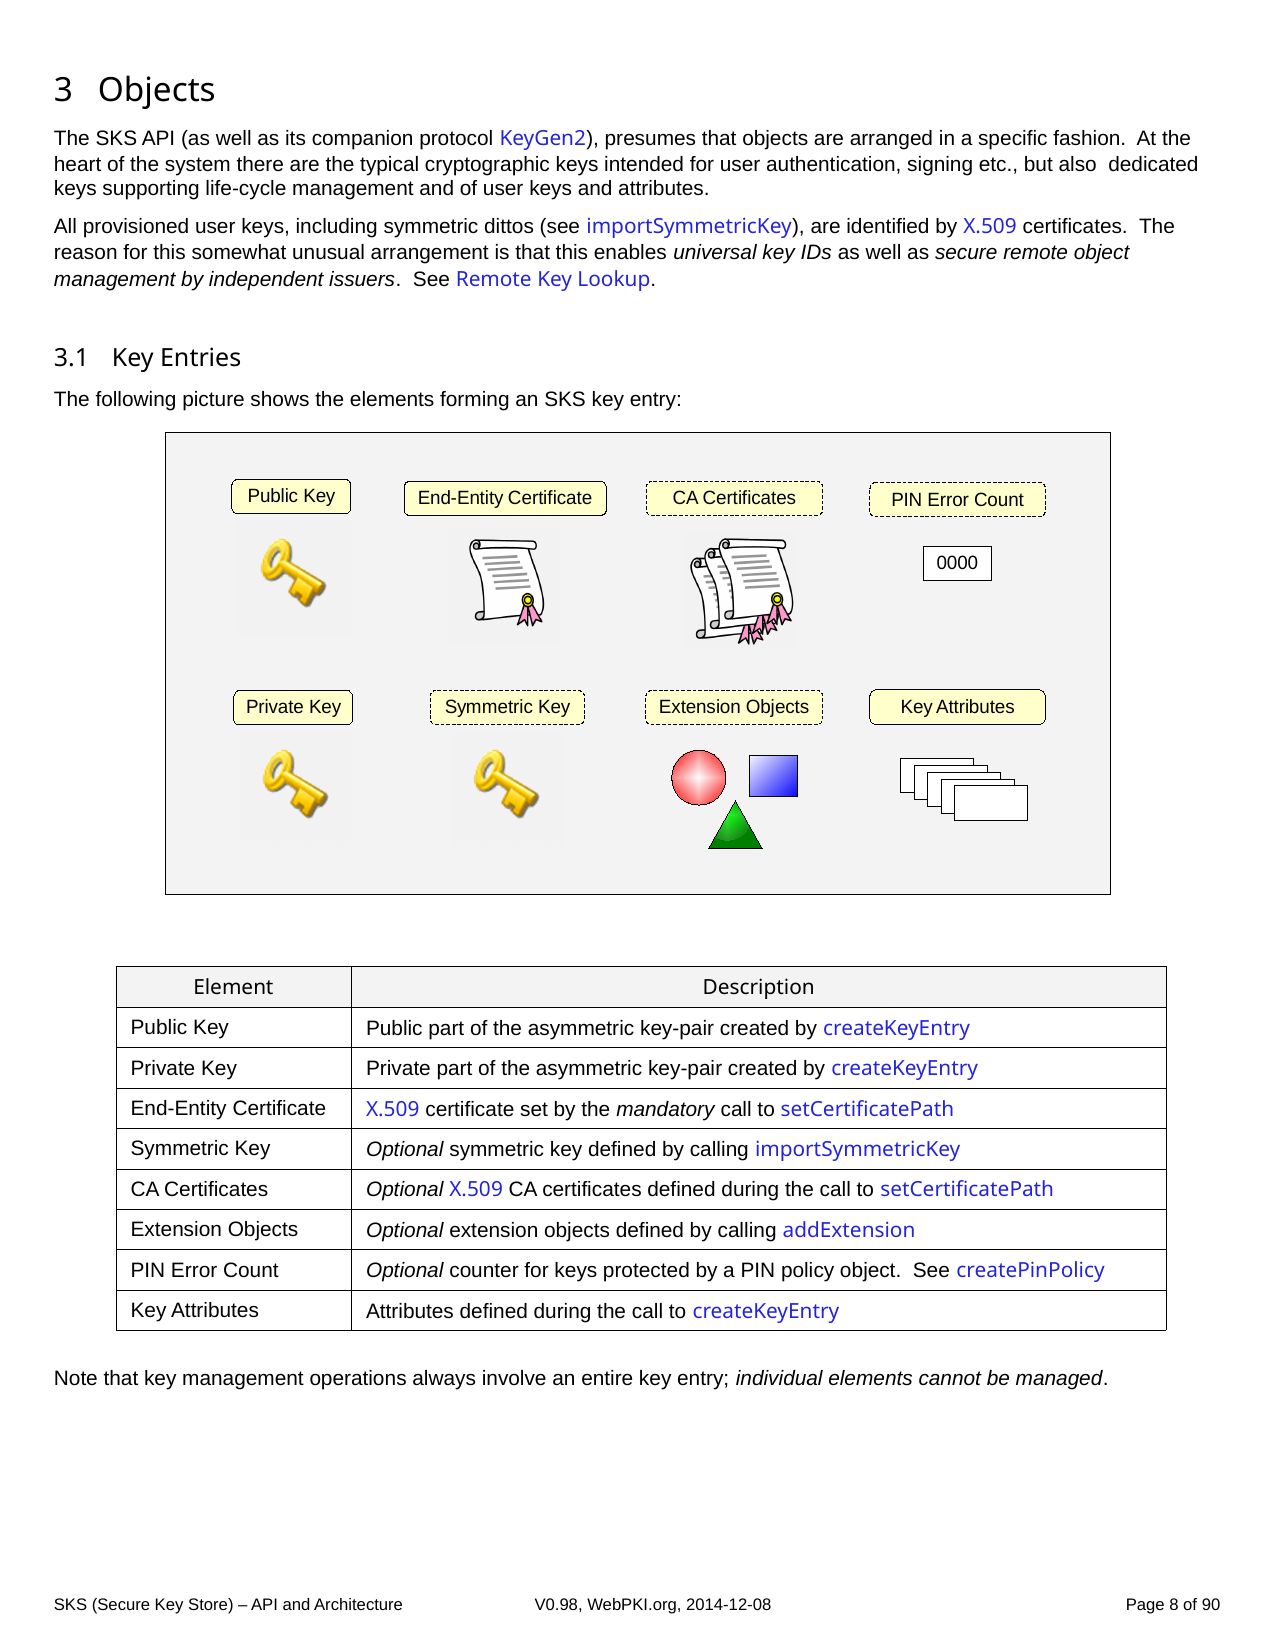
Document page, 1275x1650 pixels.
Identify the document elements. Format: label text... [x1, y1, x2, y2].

subtitle Key Entries [54, 340, 1221, 374]
subtitle Objects [54, 66, 1221, 111]
table_cell Key Attributes [117, 1291, 351, 1330]
table_cell PIN Error Count [117, 1250, 351, 1290]
table_cell End‑Entity Certificate [117, 1089, 351, 1128]
table_cell Optional X.509 CA certificates defined during the call to setCertificatePath [352, 1170, 1166, 1209]
table_cell Extension Objects [117, 1210, 351, 1249]
text The SKS API (as well as its companion protocol KeyGen2), presumes that objects are arranged in a specific fashion. At the heart of the system there are the typical cryptographic keys intended for user authentication, signing etc., but also dedicated keys supporting life-cycle management and of user keys and attributes. [54, 123, 1221, 200]
table_cell Optional symmetric key defined by calling importSymmetricKey [352, 1129, 1166, 1168]
table_cell CA Certificates [117, 1170, 351, 1209]
table_cell Public part of the asymmetric key-pair created by createKeyEntry [352, 1008, 1166, 1047]
table_cell Attributes defined during the call to createKeyEntry [352, 1291, 1166, 1330]
table_header Element [117, 967, 351, 1007]
table_cell Optional extension objects defined by calling addExtension [352, 1210, 1166, 1249]
table_cell Optional counter for keys protected by a PIN policy object. See createPinPolicy [352, 1250, 1166, 1290]
table_cell Symmetric Key [117, 1129, 351, 1168]
table_cell X.509 certificate set by the mandatory call to setCertificatePath [352, 1089, 1166, 1128]
table_cell Private part of the asymmetric key-pair created by createKeyEntry [352, 1048, 1166, 1088]
text Note that key management operations always involve an entire key entry; individual elements cannot be managed. [54, 1366, 1221, 1390]
text The following picture shows the elements forming an SKS key entry: [54, 386, 1221, 918]
table_header Description [352, 967, 1166, 1007]
text All provisioned user keys, including symmetric dittos (see importSymmetricKey), are identified by X.509 certificates. The reason for this somewhat unusual arrangement is that this enables universal key IDs as well as secure remote object management by independent issuers. See Remote Key Lookup. [54, 212, 1221, 292]
table_cell Public Key [117, 1008, 351, 1047]
table_cell Private Key [117, 1048, 351, 1088]
